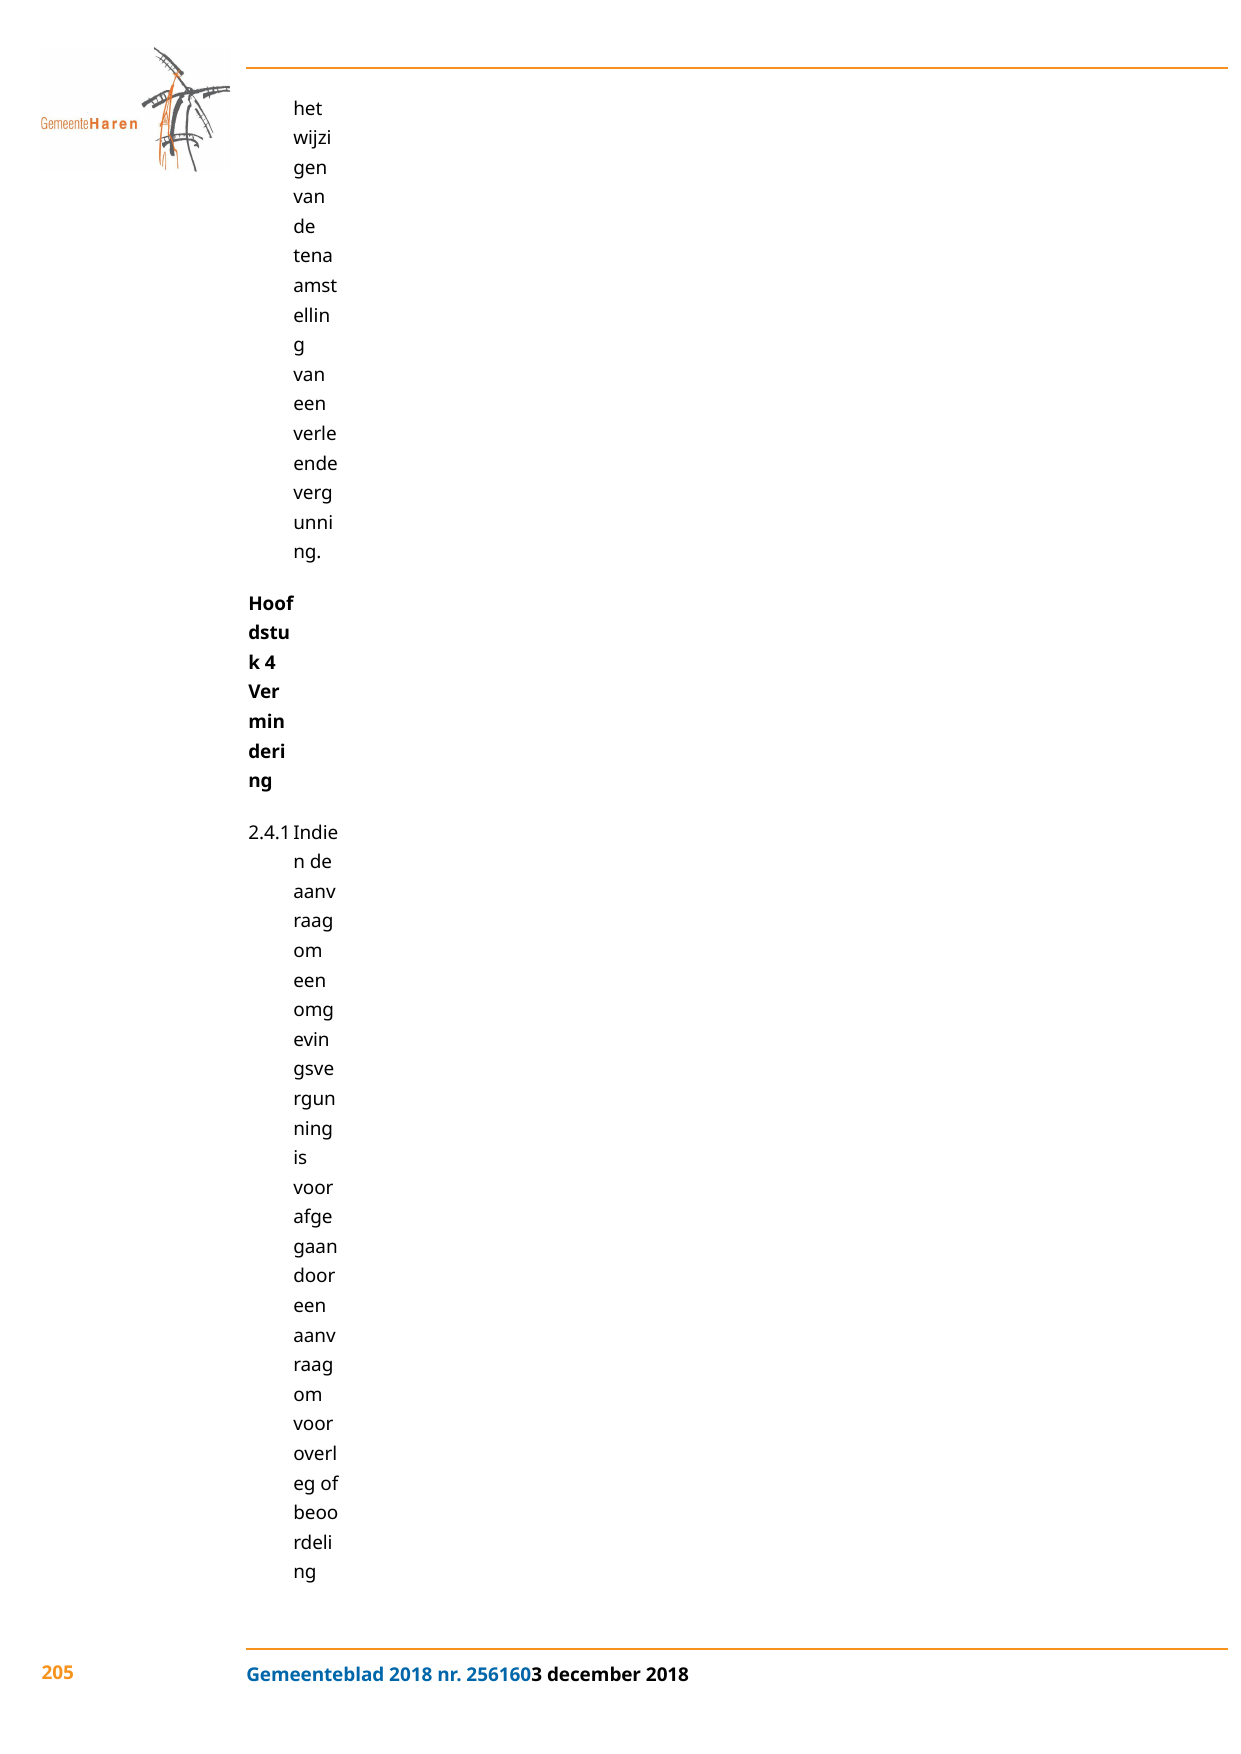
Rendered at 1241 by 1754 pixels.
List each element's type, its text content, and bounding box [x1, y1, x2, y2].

table_cell [429, 564, 474, 590]
table_cell [564, 564, 609, 590]
table_cell [338, 564, 383, 590]
table_cell [293, 590, 338, 793]
table_cell Hoofdstuk 4 Vermindering [248, 590, 293, 793]
table_cell [248, 793, 293, 819]
table_cell [384, 95, 429, 564]
table_cell [293, 793, 338, 819]
table_cell 2.4.1 [248, 819, 293, 1584]
table_cell het wijzigen van de tenaamstelling van een verleende vergunning. [293, 95, 338, 564]
table_cell [248, 564, 293, 590]
table_cell [474, 564, 519, 590]
table_cell [384, 793, 429, 819]
table_cell Indien de aanvraag om een omgevingsvergunning is voorafgegaan door een aanvraag om vooroverleg of beoordeling [293, 819, 338, 1584]
table_cell [384, 819, 429, 1584]
table_cell [248, 95, 293, 564]
table_cell [384, 564, 429, 590]
table_cell [338, 819, 383, 1584]
table_cell [519, 564, 564, 590]
table_cell [338, 95, 383, 564]
table_cell [338, 793, 383, 819]
picture [41, 47, 231, 172]
table_cell [338, 590, 383, 793]
table_cell [293, 564, 338, 590]
